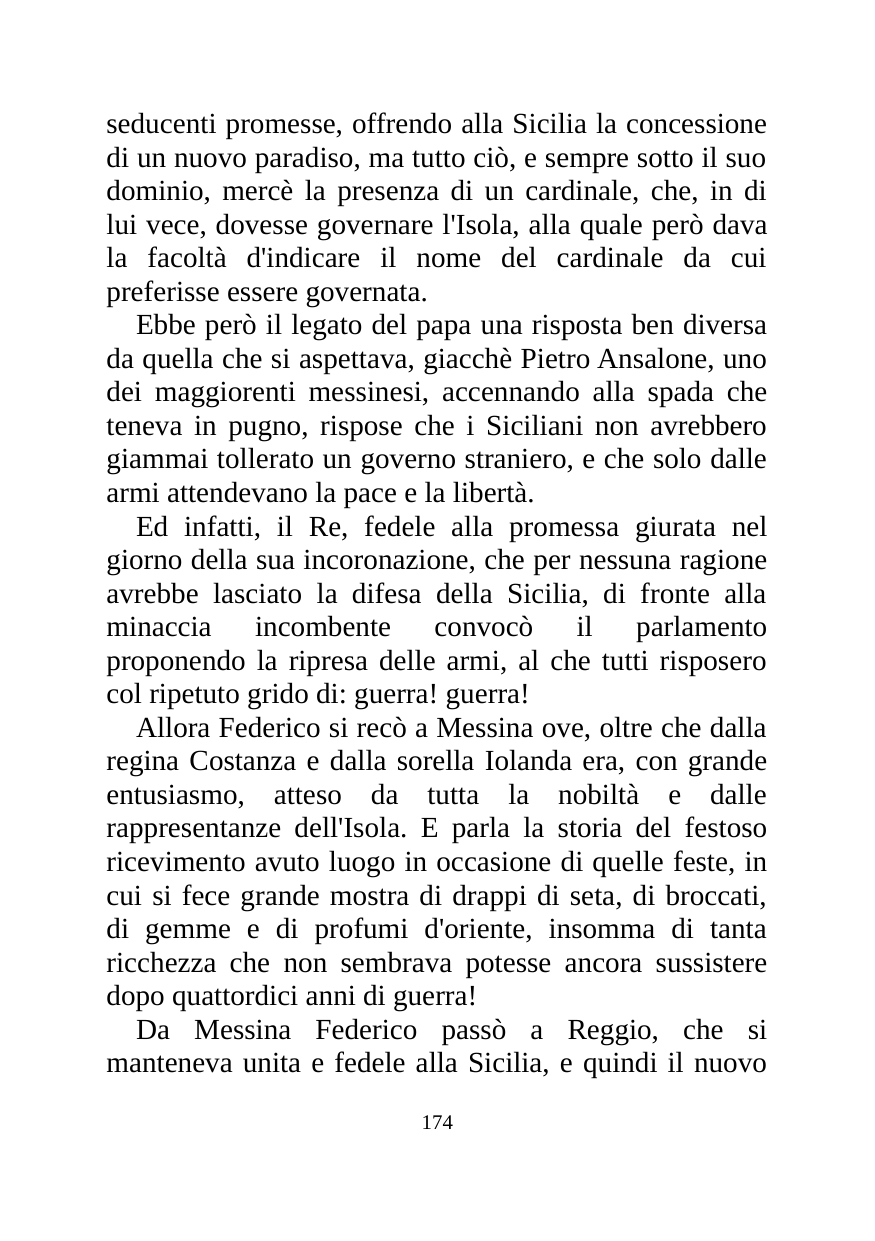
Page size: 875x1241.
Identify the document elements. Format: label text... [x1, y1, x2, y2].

text Da Messina Federico passò a Reggio, che si manteneva unita e fedele alla Sicilia, e quindi il nuovo [106, 1012, 768, 1079]
text seducenti promesse, offrendo alla Sicilia la concessione di un nuovo paradiso, ma tutto ciò, e sempre sotto il suo dominio, mercè la presenza di un cardinale, che, in di lui vece, dovesse governare l'Isola, alla quale però dava la facoltà d'indicare il nome del cardinale da cui preferisse essere governata. [106, 106, 768, 307]
text Allora Federico si recò a Messina ove, oltre che dalla regina Costanza e dalla sorella Iolanda era, con grande entusiasmo, atteso da tutta la nobiltà e dalle rappresentanze dell'Isola. E parla la storia del festoso ricevimento avuto luogo in occasione di quelle feste, in cui si fece grande mostra di drappi di seta, di broccati, di gemme e di profumi d'oriente, insomma di tanta ricchezza che non sembrava potesse ancora sussistere dopo quattordici anni di guerra! [106, 710, 768, 1012]
text Ebbe però il legato del papa una risposta ben diversa da quella che si aspettava, giacchè Pietro Ansalone, uno dei maggiorenti messinesi, accennando alla spada che teneva in pugno, rispose che i Siciliani non avrebbero giammai tollerato un governo straniero, e che solo dalle armi attendevano la pace e la libertà. [106, 307, 768, 509]
text Ed infatti, il Re, fedele alla promessa giurata nel giorno della sua incoronazione, che per nessuna ragione avrebbe lasciato la difesa della Sicilia, di fronte alla minaccia incombente convocò il parlamento proponendo la ripresa delle armi, al che tutti risposero col ripetuto grido di: guerra! guerra! [106, 509, 768, 710]
